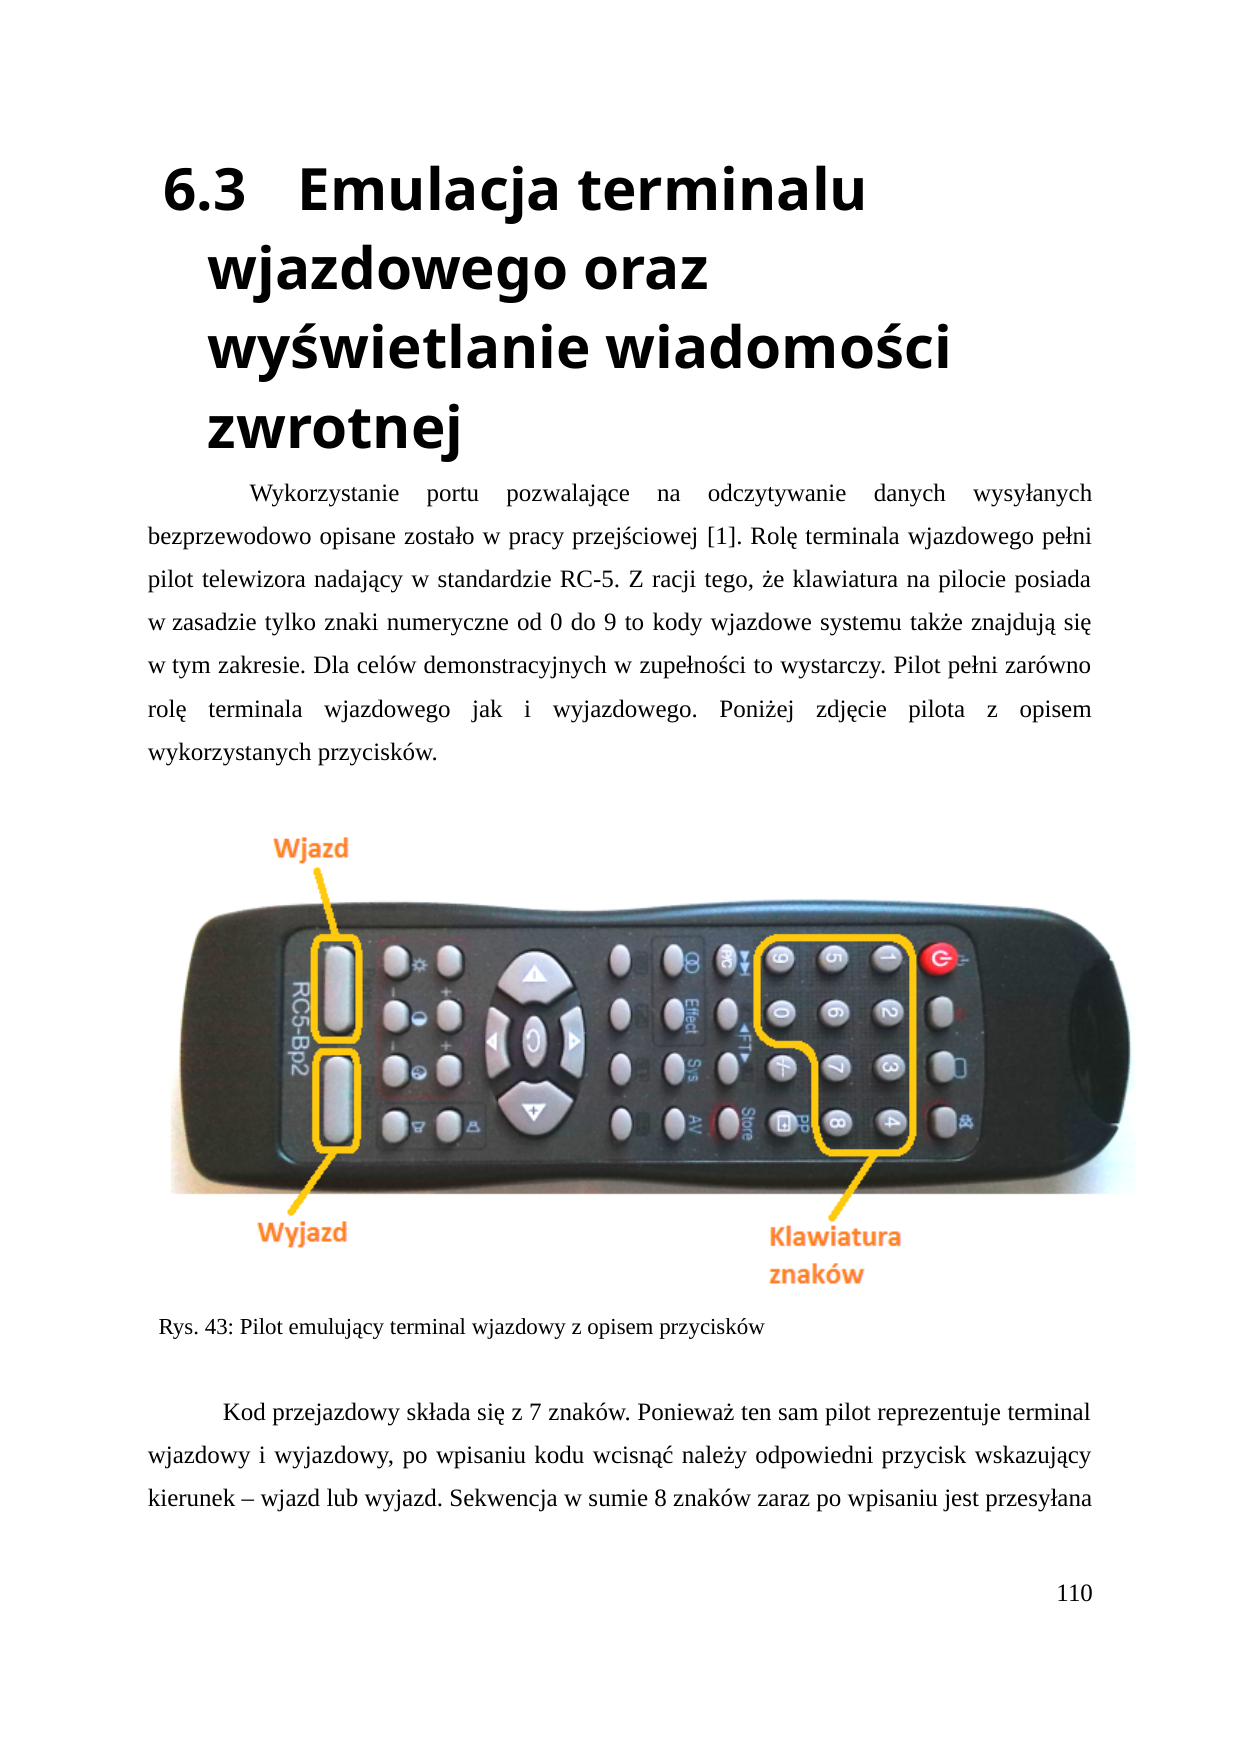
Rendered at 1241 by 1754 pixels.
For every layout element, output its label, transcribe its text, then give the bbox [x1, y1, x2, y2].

subtitle Emulacja terminalu wjazdowego oraz wyświetlanie wiadomości zwrotnej [148, 148, 1093, 466]
picture [158, 800, 1146, 1314]
text Rys. 43: Pilot emulujący terminal wjazdowy z opisem przycisków [158, 1314, 1146, 1340]
text Wykorzystanie portu pozwalające na odczytywanie danych wysyłanych bezprzewodowo opisane zostało w pracy przejściowej [1]. Rolę terminala wjazdowego pełni pilot telewizora nadający w standardzie RC-5. Z racji tego, że klawiatura na pilocie posiada w zasadzie tylko znaki numeryczne od 0 do 9 to kody wjazdowe systemu także znajdują się w tym zakresie. Dla celów demonstracyjnych w zupełności to wystarczy. Pilot pełni zarówno rolę terminala wjazdowego jak i wyjazdowego. Poniżej zdjęcie pilota z opisem wykorzystanych przycisków. [148, 478, 1093, 766]
text Kod przejazdowy składa się z 7 znaków. Ponieważ ten sam pilot reprezentuje terminal wjazdowy i wyjazdowy, po wpisaniu kodu wcisnąć należy odpowiedni przycisk wskazujący kierunek – wjazd lub wyjazd. Sekwencja w sumie 8 znaków zaraz po wpisaniu jest przesyłana [148, 1397, 1093, 1512]
